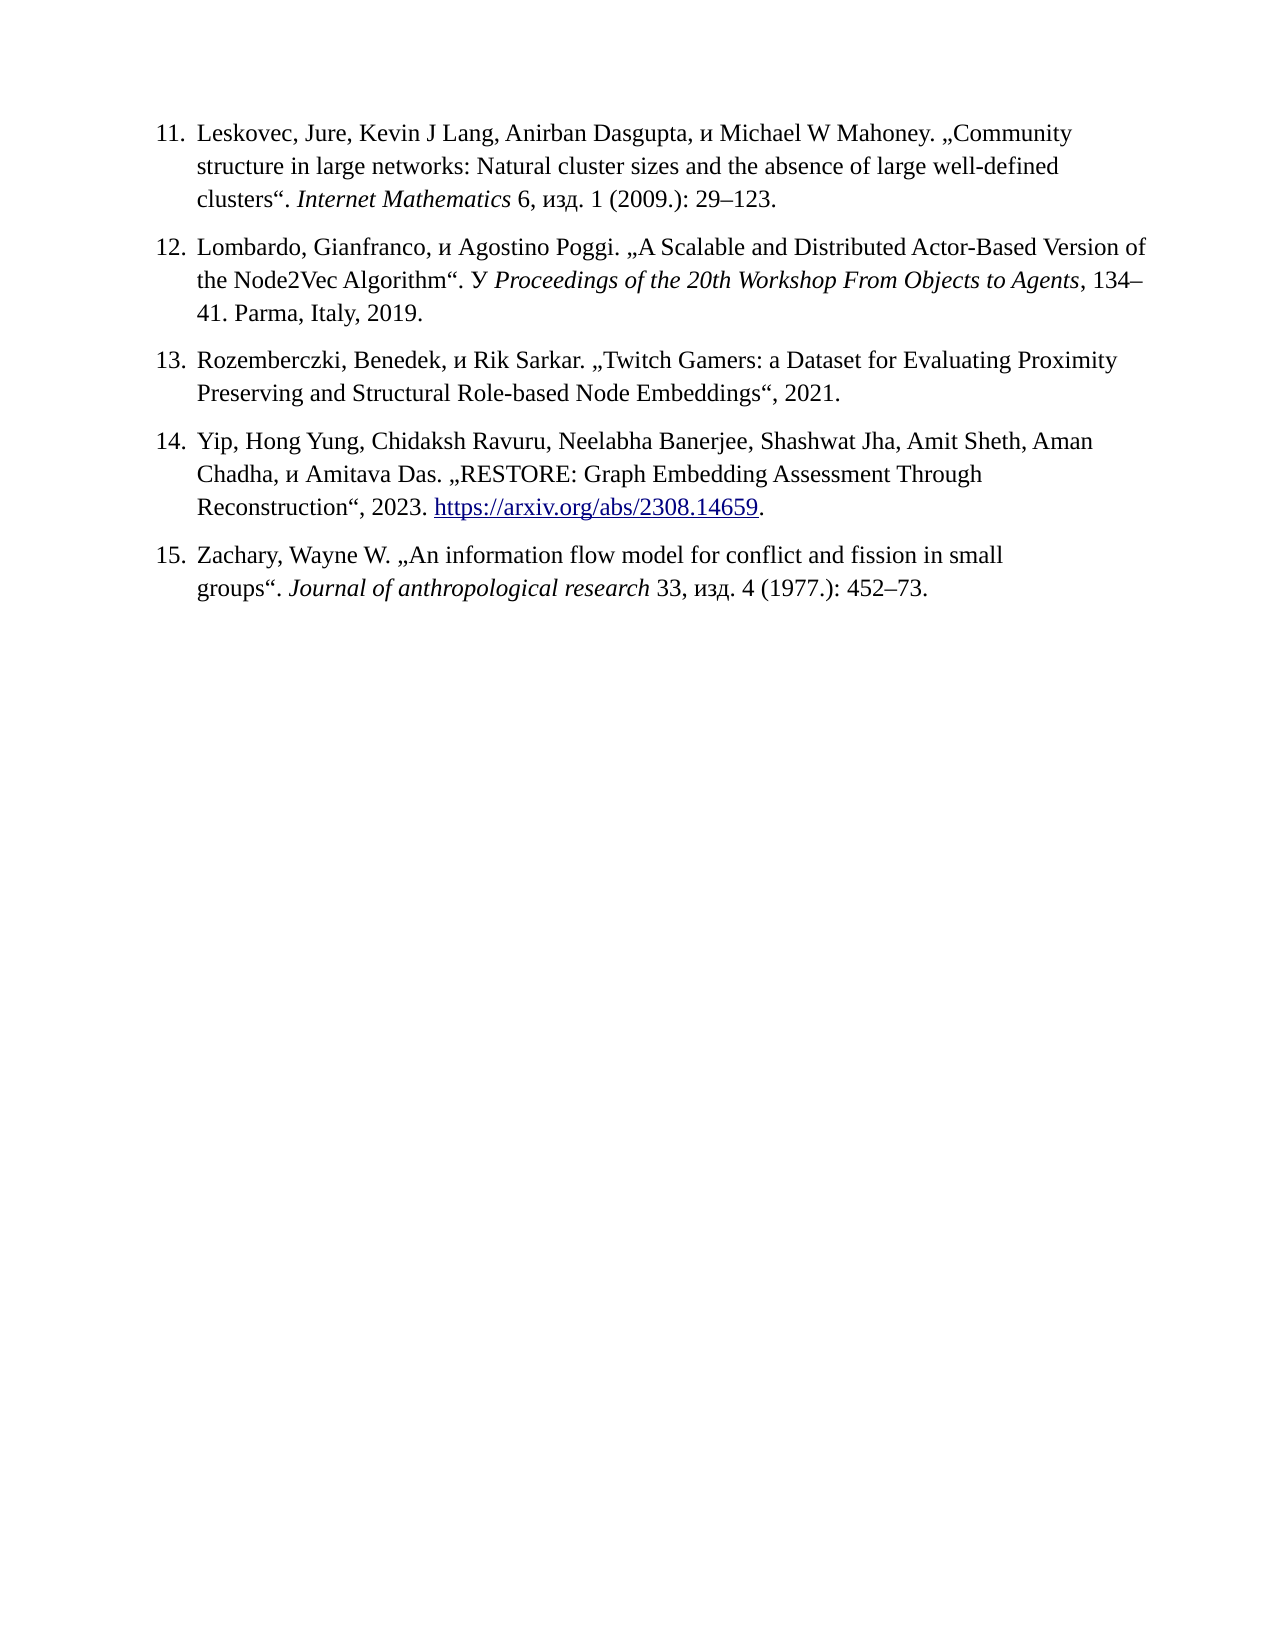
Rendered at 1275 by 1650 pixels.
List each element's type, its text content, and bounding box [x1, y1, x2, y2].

list Rozemberczki, Benedek, и Rik Sarkar. „Twitch Gamers: a Dataset for Evaluating Proximity Preserving and Structural Role-based Node Embeddings“, 2021. [155, 345, 1157, 407]
list Yip, Hong Yung, Chidaksh Ravuru, Neelabha Banerjee, Shashwat Jha, Amit Sheth, Aman Chadha, и Amitava Das. „RESTORE: Graph Embedding Assessment Through Reconstruction“, 2023. https://arxiv.org/abs/2308.14659. [155, 426, 1157, 521]
list Leskovec, Jure, Kevin J Lang, Anirban Dasgupta, и Michael W Mahoney. „Community structure in large networks: Natural cluster sizes and the absence of large well-defined clusters“. Internet Mathematics 6, изд. 1 (2009.): 29–123. [155, 118, 1157, 213]
list Zachary, Wayne W. „An information flow model for conflict and fission in small groups“. Journal of anthropological research 33, изд. 4 (1977.): 452–73. [155, 540, 1157, 601]
list Lombardo, Gianfranco, и Agostino Poggi. „A Scalable and Distributed Actor-Based Version of the Node2Vec Algorithm“. У Proceedings of the 20th Workshop From Objects to Agents, 134–41. Parma, Italy, 2019. [155, 232, 1157, 327]
